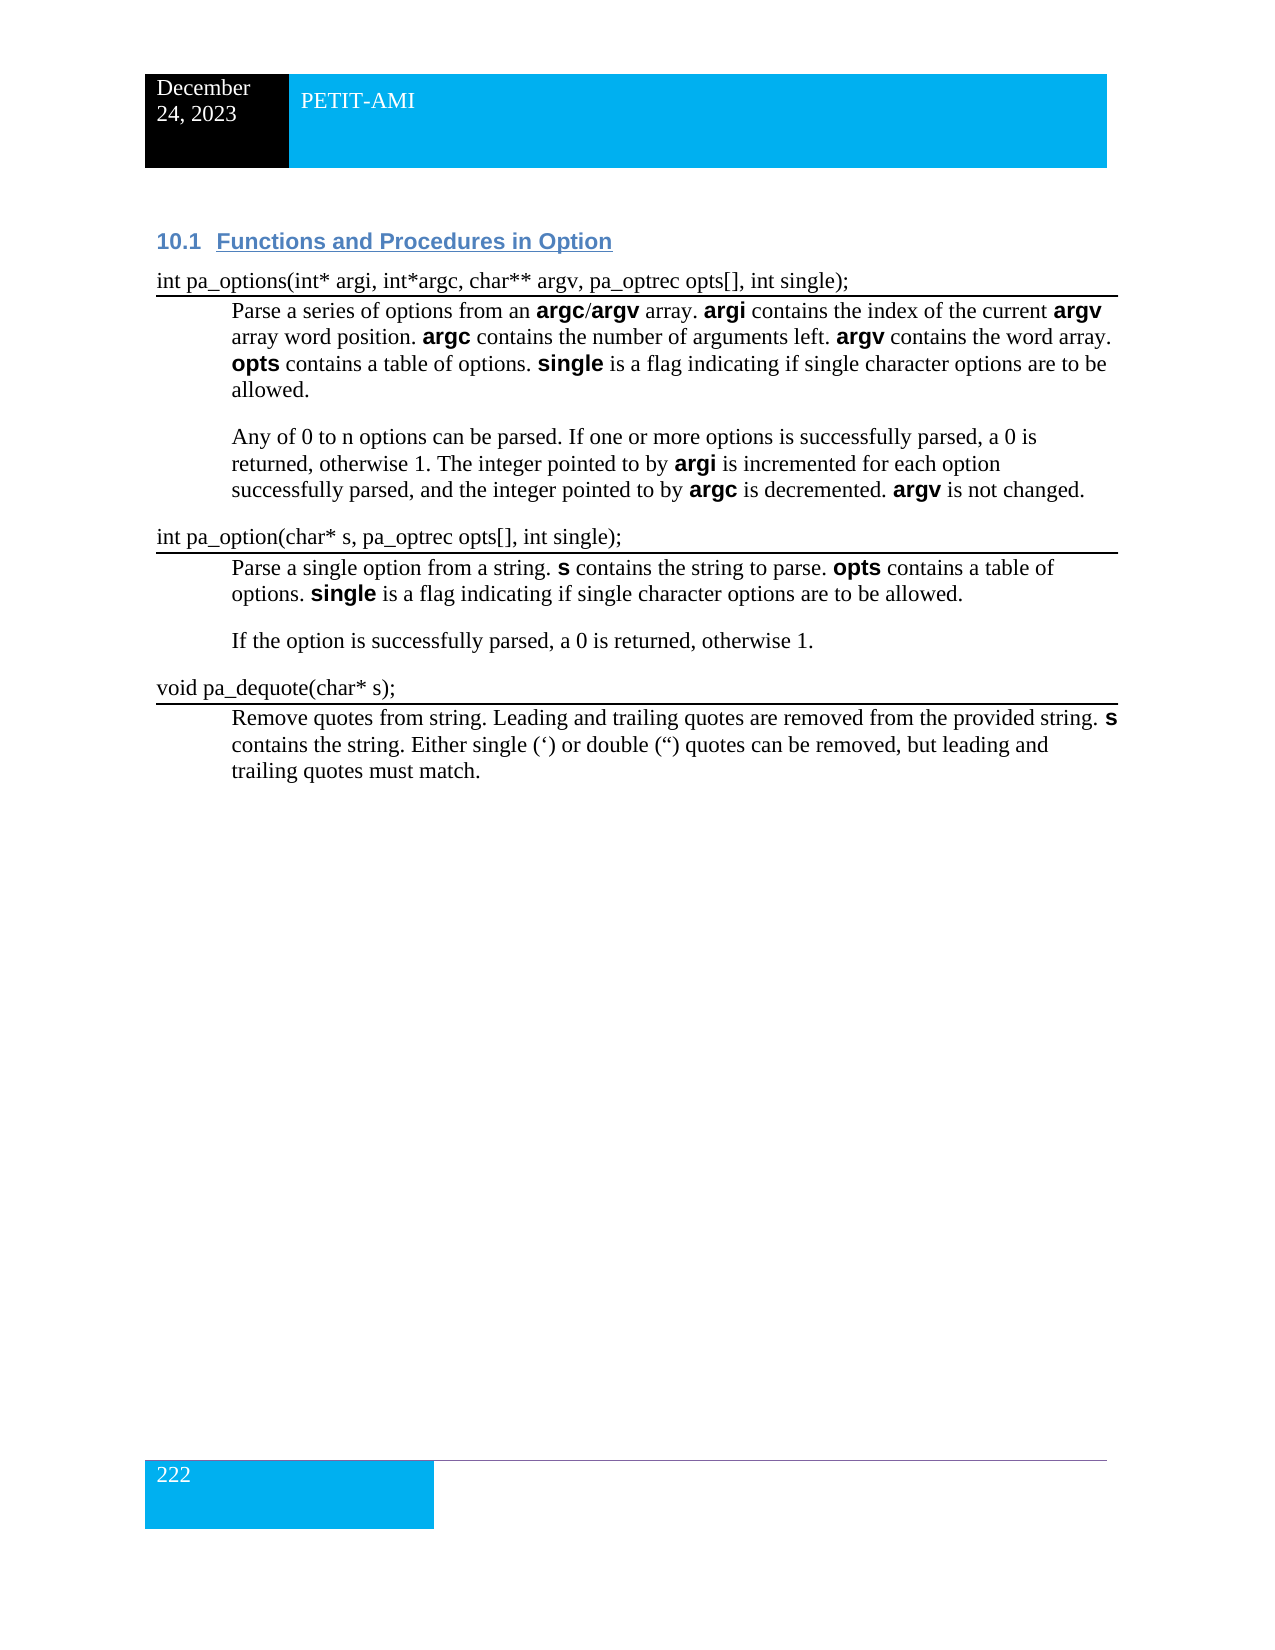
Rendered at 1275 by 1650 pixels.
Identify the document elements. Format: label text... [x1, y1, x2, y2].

subtitle Functions and Procedures in Option [156, 228, 1118, 254]
text int pa_option(char* s, pa_optrec opts[], int single); [156, 523, 1118, 552]
text int pa_options(int* argi, int*argc, char** argv, pa_optrec opts[], int single); [156, 267, 1118, 295]
text Remove quotes from string. Leading and trailing quotes are removed from the provided string. s contains the string. Either single (‘) or double (“) quotes can be removed, but leading and trailing quotes must match. [231, 705, 1118, 783]
text Any of 0 to n options can be parsed. If one or more options is successfully parsed, a 0 is returned, otherwise 1. The integer pointed to by argi is incremented for each option successfully parsed, and the integer pointed to by argc is decremented. argv is not changed. [231, 423, 1118, 503]
text If the option is successfully parsed, a 0 is returned, otherwise 1. [231, 627, 1118, 653]
text Parse a single option from a string. s contains the string to parse. opts contains a table of options. single is a flag indicating if single character options are to be allowed. [231, 554, 1118, 606]
text Parse a series of options from an argc/argv array. argi contains the index of the current argv array word position. argc contains the number of arguments left. argv contains the word array. opts contains a table of options. single is a flag indicating if single character options are to be allowed. [231, 297, 1118, 402]
text void pa_dequote(char* s); [156, 674, 1118, 703]
